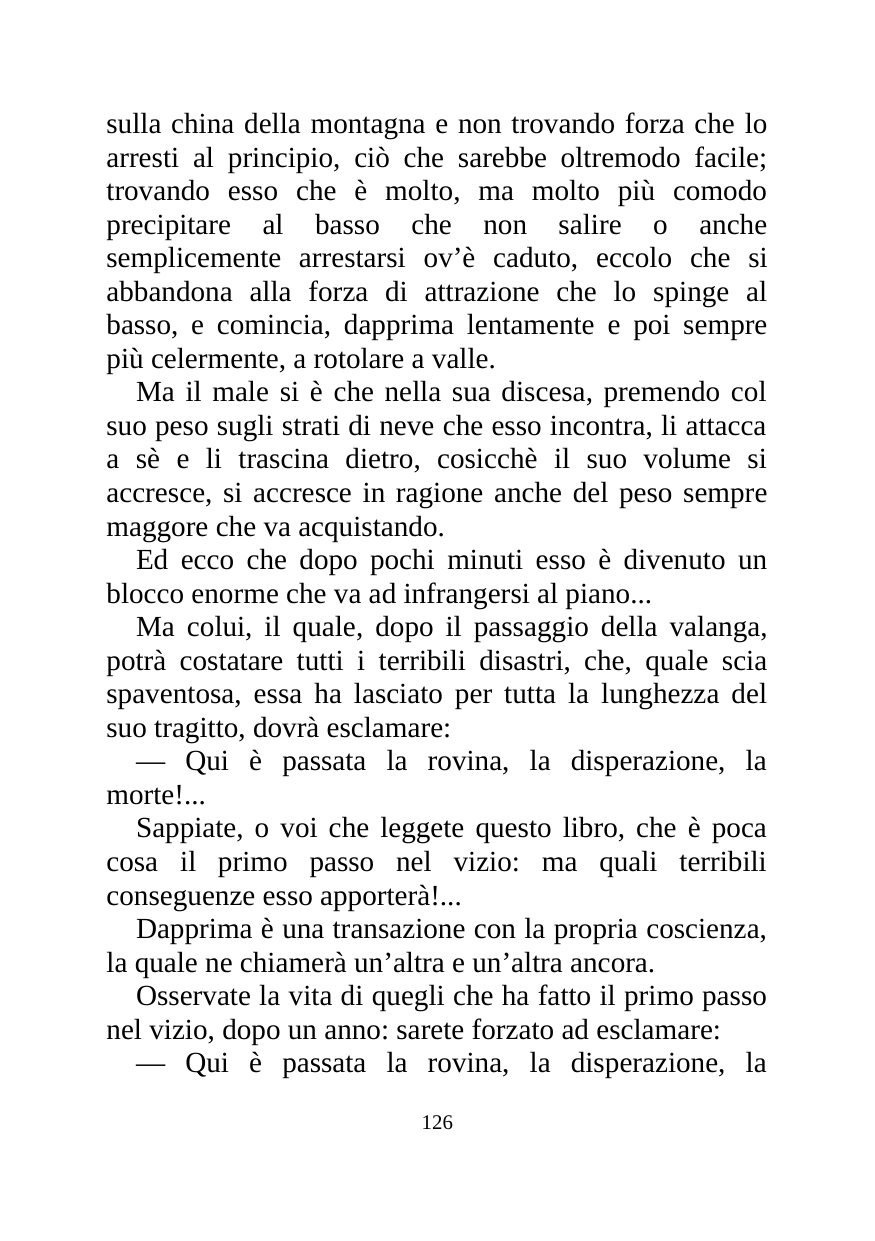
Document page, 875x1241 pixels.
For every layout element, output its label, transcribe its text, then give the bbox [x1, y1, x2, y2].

text Ed ecco che dopo pochi minuti esso è divenuto un blocco enorme che va ad infrangersi al piano... [106, 542, 768, 609]
text Dapprima è una transazione con la propria coscienza, la quale ne chiamerà un’altra e un’altra ancora. [106, 911, 768, 978]
text — Qui è passata la rovina, la disperazione, la morte!... [106, 743, 768, 811]
text Osservate la vita di quegli che ha fatto il primo passo nel vizio, dopo un anno: sarete forzato ad esclamare: [106, 978, 768, 1045]
text Ma il male si è che nella sua discesa, premendo col suo peso sugli strati di neve che esso incontra, li attacca a sè e li trascina dietro, cosicchè il suo volume si accresce, si accresce in ragione anche del peso sempre maggore che va acquistando. [106, 374, 768, 542]
text — Qui è passata la rovina, la disperazione, la [106, 1045, 768, 1079]
text Ma colui, il quale, dopo il passaggio della valanga, potrà costatare tutti i terribili disastri, che, quale scia spaventosa, essa ha lasciato per tutta la lunghezza del suo tragitto, dovrà esclamare: [106, 609, 768, 743]
text Sappiate, o voi che leggete questo libro, che è poca cosa il primo passo nel vizio: ma quali terribili conseguenze esso apporterà!... [106, 811, 768, 911]
text sulla china della montagna e non trovando forza che lo arresti al principio, ciò che sarebbe oltremodo facile; trovando esso che è molto, ma molto più comodo precipitare al basso che non salire o anche semplicemente arrestarsi ov’è caduto, eccolo che si abbandona alla forza di attrazione che lo spinge al basso, e comincia, dapprima lentamente e poi sempre più celermente, a rotolare a valle. [106, 106, 768, 374]
